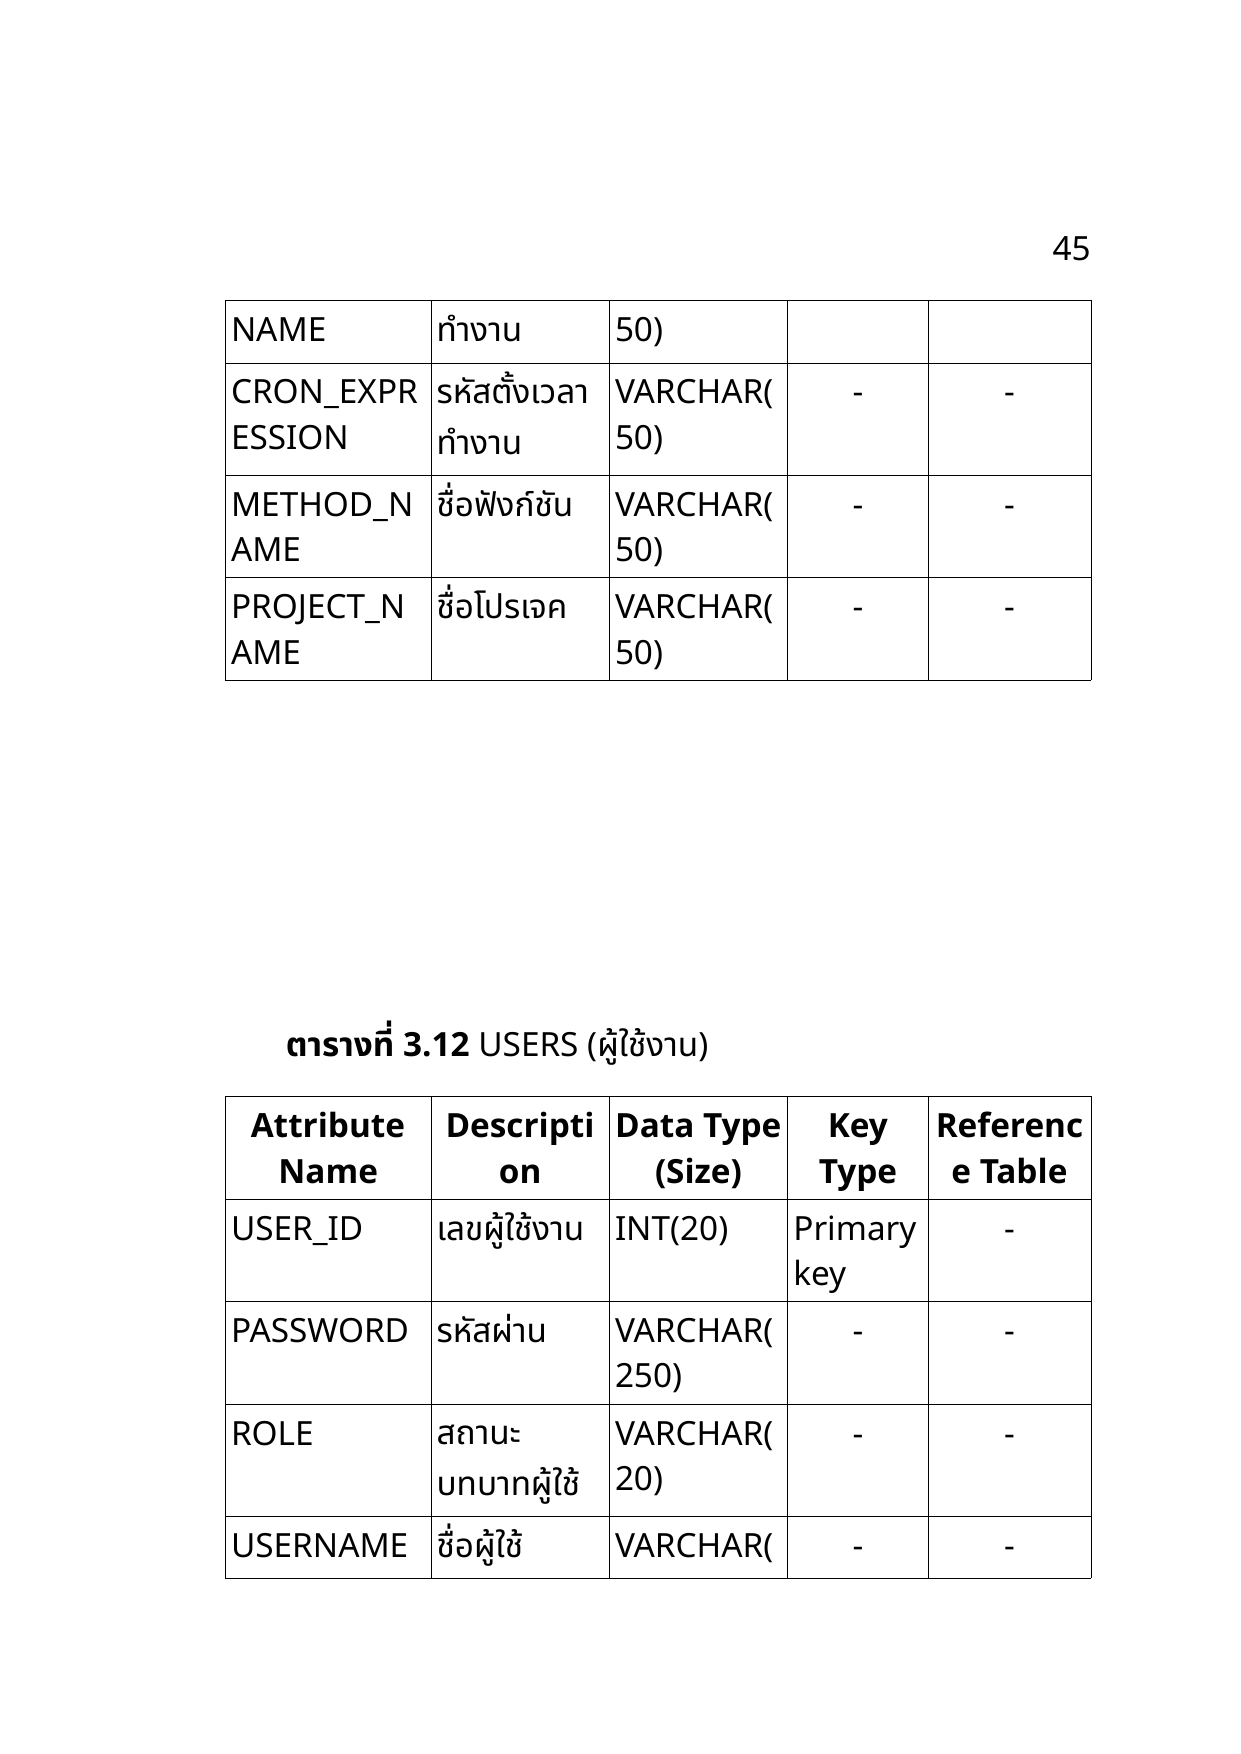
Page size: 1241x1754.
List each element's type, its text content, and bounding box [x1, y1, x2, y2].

table_cell - [788, 301, 928, 362]
table_cell Primary key [788, 1200, 928, 1301]
table_header Data Type (Size) [610, 1097, 787, 1199]
table_cell INT(20) [610, 1200, 787, 1301]
table_cell VARCHAR(50) [610, 578, 787, 679]
table_cell - [788, 476, 928, 577]
table_cell - [929, 578, 1091, 679]
table_cell รหัสตั้งเวลาทำงาน [432, 364, 609, 475]
table_cell ชื่อโปรเจค [432, 578, 609, 679]
table_cell NAME [226, 301, 431, 362]
table_cell VARCHAR(50) [610, 364, 787, 475]
table_cell - [788, 1302, 928, 1403]
table_cell - [929, 364, 1091, 475]
table_cell - [929, 476, 1091, 577]
table_cell USER_ID [226, 1200, 431, 1301]
table_header Reference Table [929, 1097, 1091, 1199]
table_cell เลขผู้ใช้งาน [432, 1200, 609, 1301]
table_cell VARCHAR(250) [610, 1302, 787, 1403]
table_cell ชื่อฟังก์ชัน [432, 476, 609, 577]
table_cell - [929, 1405, 1091, 1516]
table_cell USERNAME [226, 1517, 431, 1578]
table_header Attribute Name [226, 1097, 431, 1199]
table_cell PROJECT_NAME [226, 578, 431, 679]
table_cell ROLE [226, 1405, 431, 1516]
table_cell VARCHAR(50) [610, 476, 787, 577]
table_cell - [929, 1200, 1091, 1301]
table_cell - [788, 1405, 928, 1516]
table_cell - [788, 1517, 928, 1578]
table_cell - [788, 578, 928, 679]
table_cell CRON_EXPRESSION [226, 364, 431, 475]
table_cell VARCHAR(20) [610, 1405, 787, 1516]
table_cell METHOD_NAME [226, 476, 431, 577]
table_header Description [432, 1097, 609, 1199]
table_cell VARCHAR( [610, 1517, 787, 1578]
table_cell - [788, 364, 928, 475]
table_cell สถานะบทบาทผู้ใช้ [432, 1405, 609, 1516]
table_cell ชื่อผู้ใช้ [432, 1517, 609, 1578]
table_cell - [929, 301, 1091, 362]
table_header Key Type [788, 1097, 928, 1199]
table_cell ทำงาน [432, 301, 609, 362]
table_cell รหัสผ่าน [432, 1302, 609, 1403]
table_cell PASSWORD [226, 1302, 431, 1403]
table_cell - [929, 1302, 1091, 1403]
text ตารางที่ 3.12 USERS (ผู้ใช้งาน) [225, 1020, 1091, 1071]
table_cell - [929, 1517, 1091, 1578]
table_cell 50) [610, 301, 787, 362]
